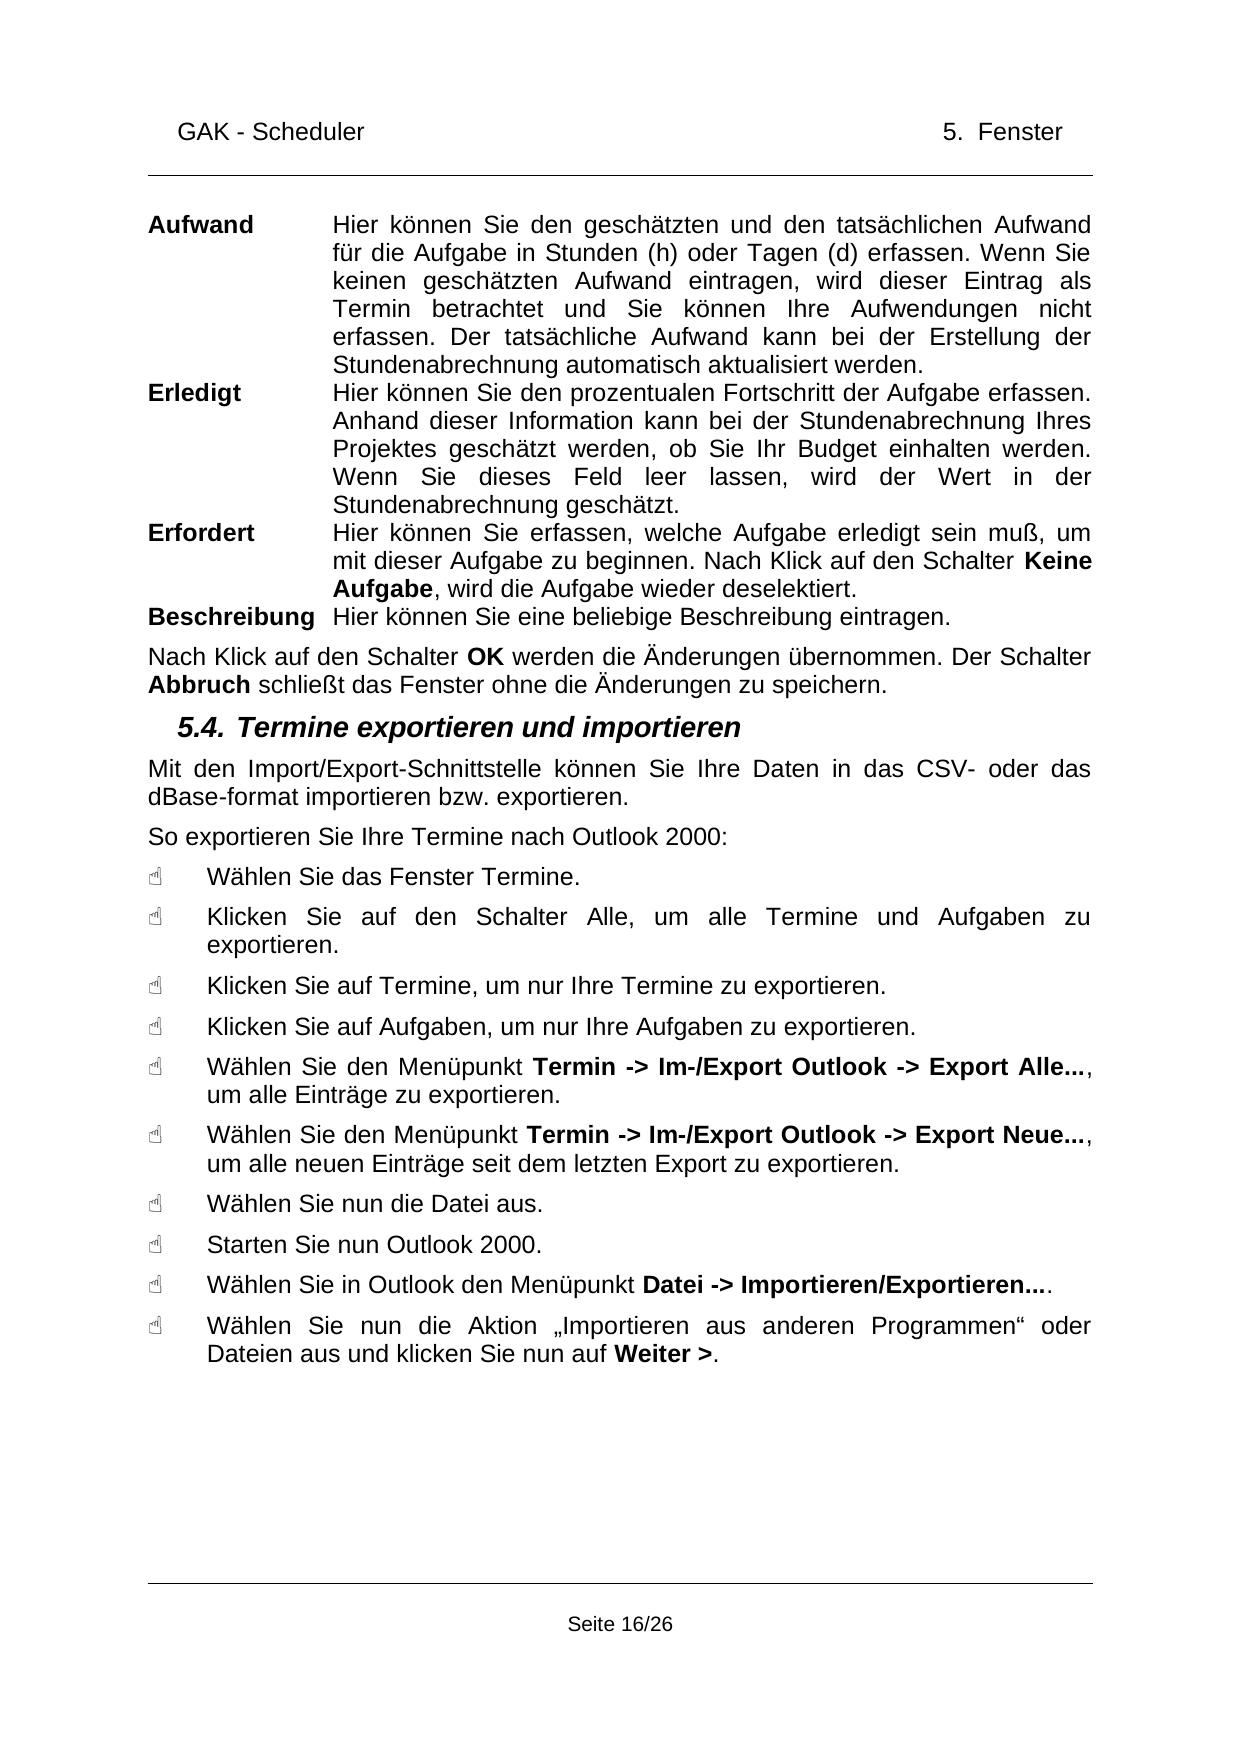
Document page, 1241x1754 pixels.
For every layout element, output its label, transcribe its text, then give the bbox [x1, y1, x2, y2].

list Wählen Sie das Fenster Termine. [148, 863, 1093, 891]
table_cell Erfordert [148, 519, 332, 603]
text So exportieren Sie Ihre Termine nach Outlook 2000: [148, 823, 1093, 851]
list Klicken Sie auf den Schalter Alle, um alle Termine und Aufgaben zu exportieren. [148, 903, 1093, 959]
list Wählen Sie den Menüpunkt Termin -> Im-/Export Outlook -> Export Alle..., um alle Einträge zu exportieren. [148, 1053, 1093, 1109]
table_cell Hier können Sie erfassen, welche Aufgabe erledigt sein muß, um mit dieser Aufgabe zu beginnen. Nach Klick auf den Schalter Keine Aufgabe, wird die Aufgabe wieder deselektiert. [333, 519, 1093, 603]
text Mit den Import/Export-Schnittstelle können Sie Ihre Daten in das CSV- oder das dBase-format importieren bzw. exportieren. [148, 755, 1093, 811]
list Klicken Sie auf Termine, um nur Ihre Termine zu exportieren. [148, 972, 1093, 1000]
table_cell Beschreibung [148, 603, 332, 631]
subtitle Termine exportieren und importieren [177, 711, 1093, 743]
table_cell Hier können Sie eine beliebige Beschreibung eintragen. [333, 603, 1093, 631]
list Klicken Sie auf Aufgaben, um nur Ihre Aufgaben zu exportieren. [148, 1012, 1093, 1040]
table_cell Aufwand [148, 211, 332, 379]
text Nach Klick auf den Schalter OK werden die Änderungen übernommen. Der Schalter Abbruch schließt das Fenster ohne die Änderungen zu speichern. [148, 643, 1093, 699]
list Wählen Sie in Outlook den Menüpunkt Datei -> Importieren/Exportieren.... [148, 1271, 1093, 1299]
list Starten Sie nun Outlook 2000. [148, 1231, 1093, 1258]
table_cell Hier können Sie den geschätzten und den tatsächlichen Aufwand für die Aufgabe in Stunden (h) oder Tagen (d) erfassen. Wenn Sie keinen geschätzten Aufwand eintragen, wird dieser Eintrag als Termin betrachtet und Sie können Ihre Aufwendungen nicht erfassen. Der tatsächliche Aufwand kann bei der Erstellung der Stundenabrechnung automatisch aktualisiert werden. [333, 211, 1093, 379]
table_cell Erledigt [148, 379, 332, 519]
list Wählen Sie nun die Aktion „Importieren aus anderen Programmen“ oder Dateien aus und klicken Sie nun auf Weiter >. [148, 1312, 1093, 1368]
table_cell Hier können Sie den prozentualen Fortschritt der Aufgabe erfassen. Anhand dieser Information kann bei der Stundenabrechnung Ihres Projektes geschätzt werden, ob Sie Ihr Budget einhalten werden. Wenn Sie dieses Feld leer lassen, wird der Wert in der Stundenabrechnung geschätzt. [333, 379, 1093, 519]
list Wählen Sie nun die Datei aus. [148, 1190, 1093, 1218]
list Wählen Sie den Menüpunkt Termin -> Im-/Export Outlook -> Export Neue..., um alle neuen Einträge seit dem letzten Export zu exportieren. [148, 1121, 1093, 1177]
